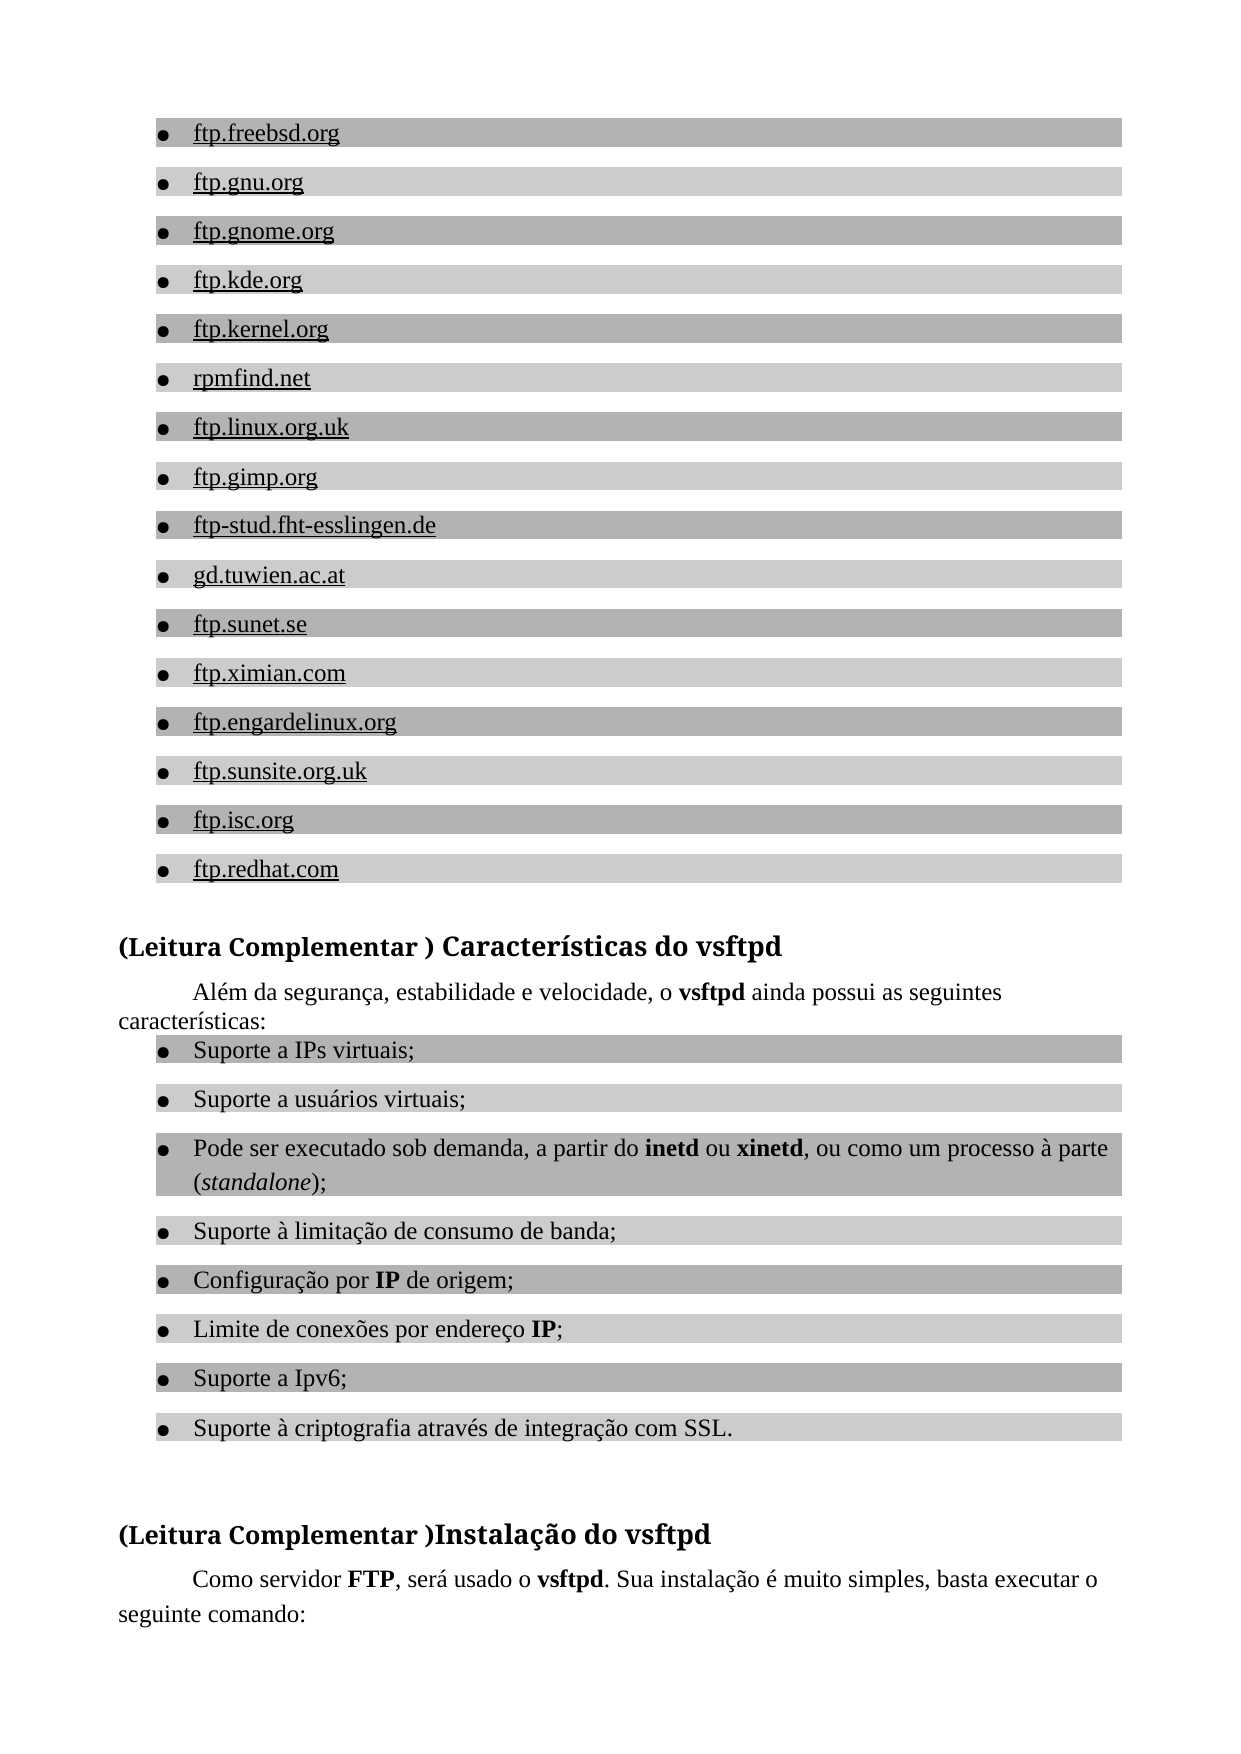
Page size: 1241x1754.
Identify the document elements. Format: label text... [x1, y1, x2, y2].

list Suporte à limitação de consumo de banda; [156, 1216, 1122, 1245]
list Suporte à criptografia através de integração com SSL. [156, 1413, 1122, 1441]
list Configuração por IP de origem; [156, 1265, 1122, 1294]
list ftp.sunet.se [156, 609, 1122, 637]
list ftp.gnome.org [156, 216, 1122, 245]
list ftp.redhat.com [156, 854, 1122, 883]
list ftp.freebsd.org [156, 118, 1122, 147]
list ftp.isc.org [156, 805, 1122, 834]
list rpmfind.net [156, 363, 1122, 392]
subtitle (Leitura Complementar ) Características do vsftpd [118, 928, 1122, 965]
text Como servidor FTP, será usado o vsftpd. Sua instalação é muito simples, basta executar o seguinte comando: [118, 1564, 1122, 1628]
list ftp.ximian.com [156, 658, 1122, 687]
list Pode ser executado sob demanda, a partir do inetd ou xinetd, ou como um processo à parte (standalone); [156, 1133, 1122, 1196]
list Suporte a usuários virtuais; [156, 1084, 1122, 1112]
list ftp-stud.fht-esslingen.de [156, 511, 1122, 539]
list ftp.gnu.org [156, 167, 1122, 196]
list Suporte a Ipv6; [156, 1363, 1122, 1392]
list Limite de conexões por endereço IP; [156, 1314, 1122, 1343]
list ftp.kde.org [156, 265, 1122, 294]
list ftp.engardelinux.org [156, 707, 1122, 736]
text Além da segurança, estabilidade e velocidade, o vsftpd ainda possui as seguintes características: [118, 977, 1122, 1035]
list ftp.kernel.org [156, 314, 1122, 343]
list ftp.sunsite.org.uk [156, 756, 1122, 785]
list gd.tuwien.ac.at [156, 560, 1122, 588]
list ftp.linux.org.uk [156, 412, 1122, 441]
list ftp.gimp.org [156, 462, 1122, 490]
list Suporte a IPs virtuais; [156, 1035, 1122, 1063]
subtitle (Leitura Complementar )Instalação do vsftpd [118, 1515, 1122, 1552]
